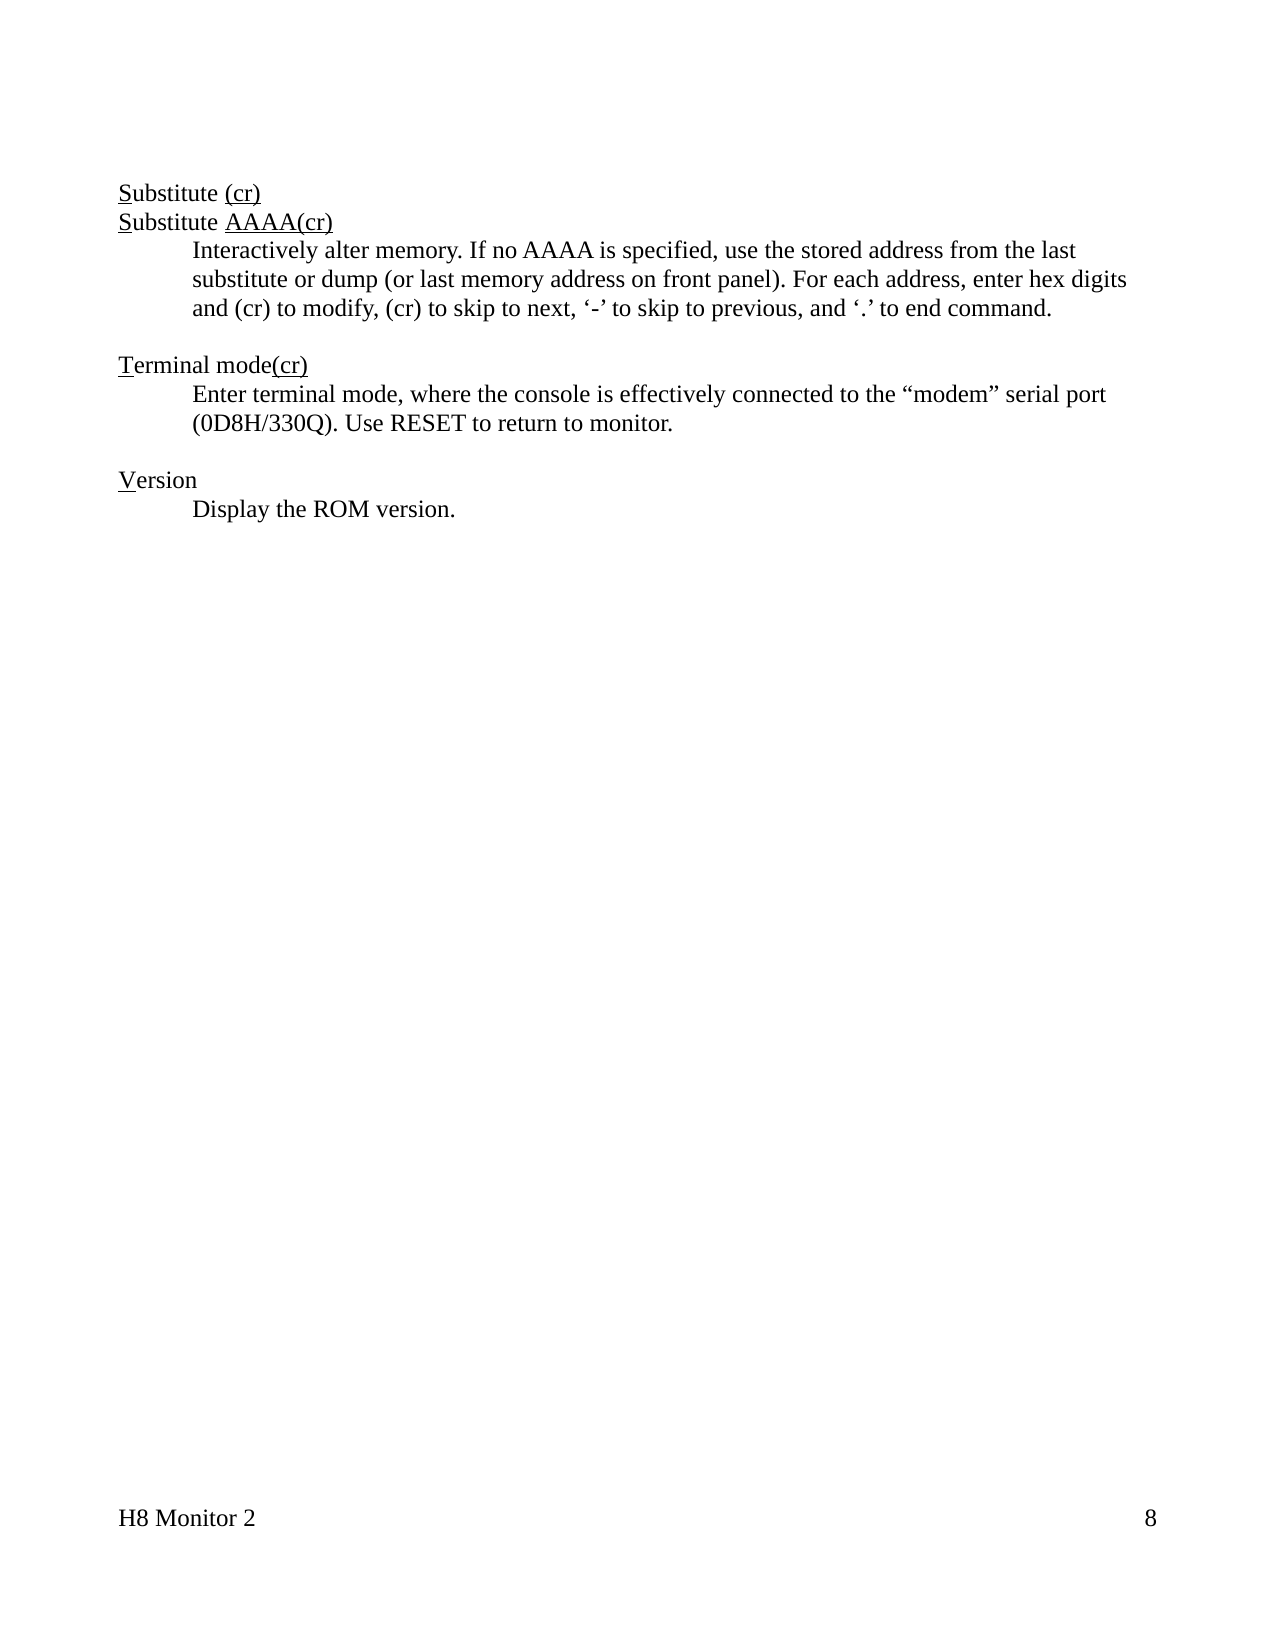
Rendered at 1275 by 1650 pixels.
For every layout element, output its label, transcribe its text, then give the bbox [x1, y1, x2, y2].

text Substitute (cr) [118, 178, 1157, 207]
text Substitute AAAA(cr) [118, 207, 1157, 236]
text Interactively alter memory. If no AAAA is specified, use the stored address from the last substitute or dump (or last memory address on front panel). For each address, enter hex digits and (cr) to modify, (cr) to skip to next, ‘-’ to skip to previous, and ‘.’ to end command. [192, 236, 1157, 322]
text Display the ROM version. [192, 494, 1157, 523]
text Enter terminal mode, where the console is effectively connected to the “modem” serial port (0D8H/330Q). Use RESET to return to monitor. [192, 379, 1157, 437]
text Version [118, 466, 1157, 494]
text Terminal mode(cr) [118, 351, 1157, 379]
